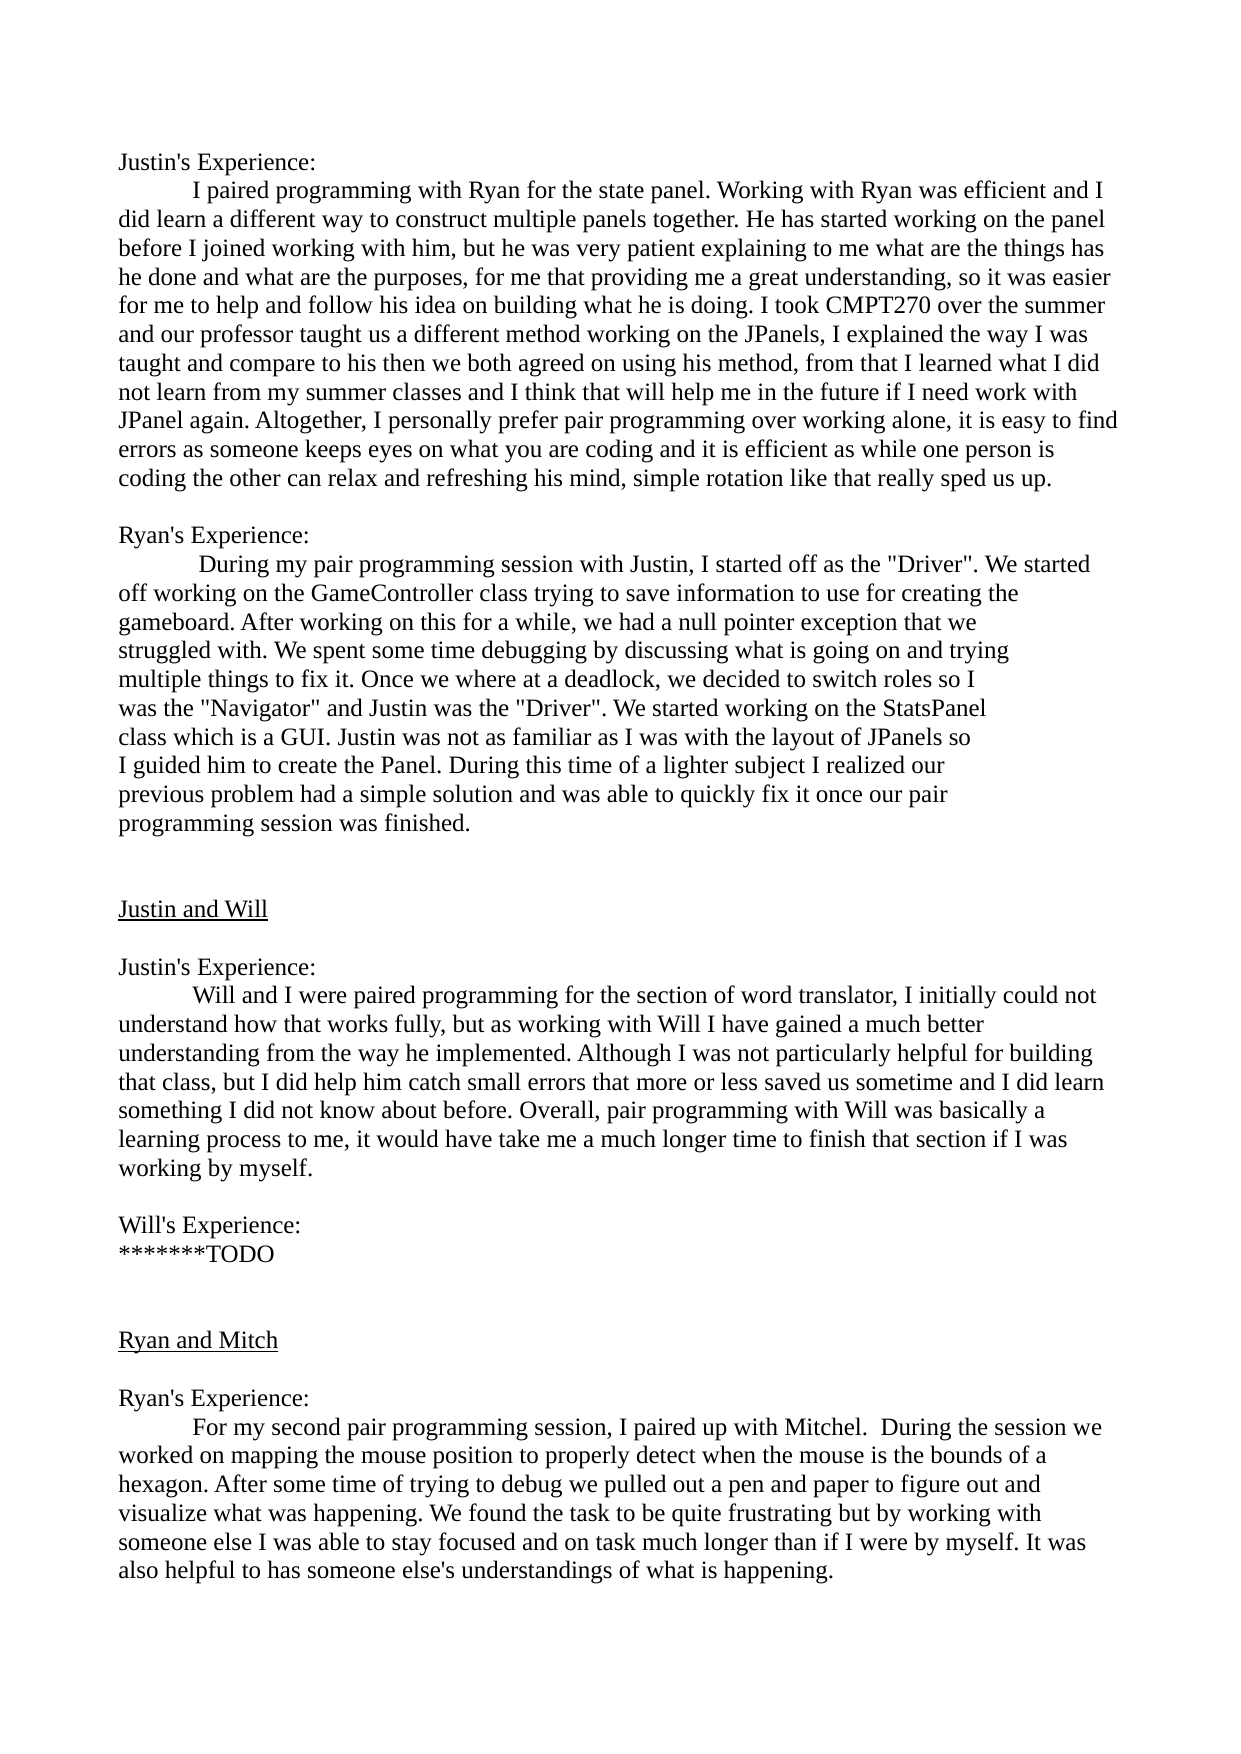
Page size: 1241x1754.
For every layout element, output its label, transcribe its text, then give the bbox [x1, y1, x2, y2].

text I paired programming with Ryan for the state panel. Working with Ryan was efficient and I did learn a different way to construct multiple panels together. He has started working on the panel before I joined working with him, but he was very patient explaining to me what are the things has he done and what are the purposes, for me that providing me a great understanding, so it was easier for me to help and follow his idea on building what he is doing. I took CMPT270 over the summer and our professor taught us a different method working on the JPanels, I explained the way I was taught and compare to his then we both agreed on using his method, from that I learned what I did not learn from my summer classes and I think that will help me in the future if I need work with JPanel again. Altogether, I personally prefer pair programming over working alone, it is easy to find errors as someone keeps eyes on what you are coding and it is efficient as while one person is coding the other can relax and refreshing his mind, simple rotation like that really sped us up. [118, 176, 1122, 492]
text *******TODO [118, 1239, 1122, 1268]
text Justin and Will [118, 894, 1122, 923]
text Ryan's Experience: [118, 1383, 1122, 1412]
text Justin's Experience: [118, 952, 1122, 981]
text gameboard. After working on this for a while, we had a null pointer exception that we [118, 607, 1122, 636]
text I guided him to create the Panel. During this time of a lighter subject I realized our [118, 751, 1122, 779]
text class which is a GUI. Justin was not as familiar as I was with the layout of JPanels so [118, 722, 1122, 751]
text off working on the GameController class trying to save information to use for creating the [118, 578, 1122, 607]
text struggled with. We spent some time debugging by discussing what is going on and trying [118, 636, 1122, 664]
text Justin's Experience: [118, 147, 1122, 176]
text For my second pair programming session, I paired up with Mitchel. During the session we worked on mapping the mouse position to properly detect when the mouse is the bounds of a hexagon. After some time of trying to debug we pulled out a pen and paper to figure out and visualize what was happening. We found the task to be quite frustrating but by working with someone else I was able to stay focused and on task much longer than if I were by myself. It was also helpful to has someone else's understandings of what is happening. [118, 1412, 1122, 1584]
text Ryan's Experience: [118, 521, 1122, 549]
text During my pair programming session with Justin, I started off as the "Driver". We started [118, 549, 1122, 578]
text Will and I were paired programming for the section of word translator, I initially could not understand how that works fully, but as working with Will I have gained a much better understanding from the way he implemented. Although I was not particularly helpful for building that class, but I did help him catch small errors that more or less saved us sometime and I did learn something I did not know about before. Overall, pair programming with Will was basically a learning process to me, it would have take me a much longer time to finish that section if I was working by myself. [118, 981, 1122, 1182]
text Will's Experience: [118, 1211, 1122, 1239]
text Ryan and Mitch [118, 1326, 1122, 1354]
text multiple things to fix it. Once we where at a deadlock, we decided to switch roles so I [118, 664, 1122, 693]
text programming session was finished. [118, 808, 1122, 837]
text previous problem had a simple solution and was able to quickly fix it once our pair [118, 779, 1122, 808]
text was the "Navigator" and Justin was the "Driver". We started working on the StatsPanel [118, 693, 1122, 722]
